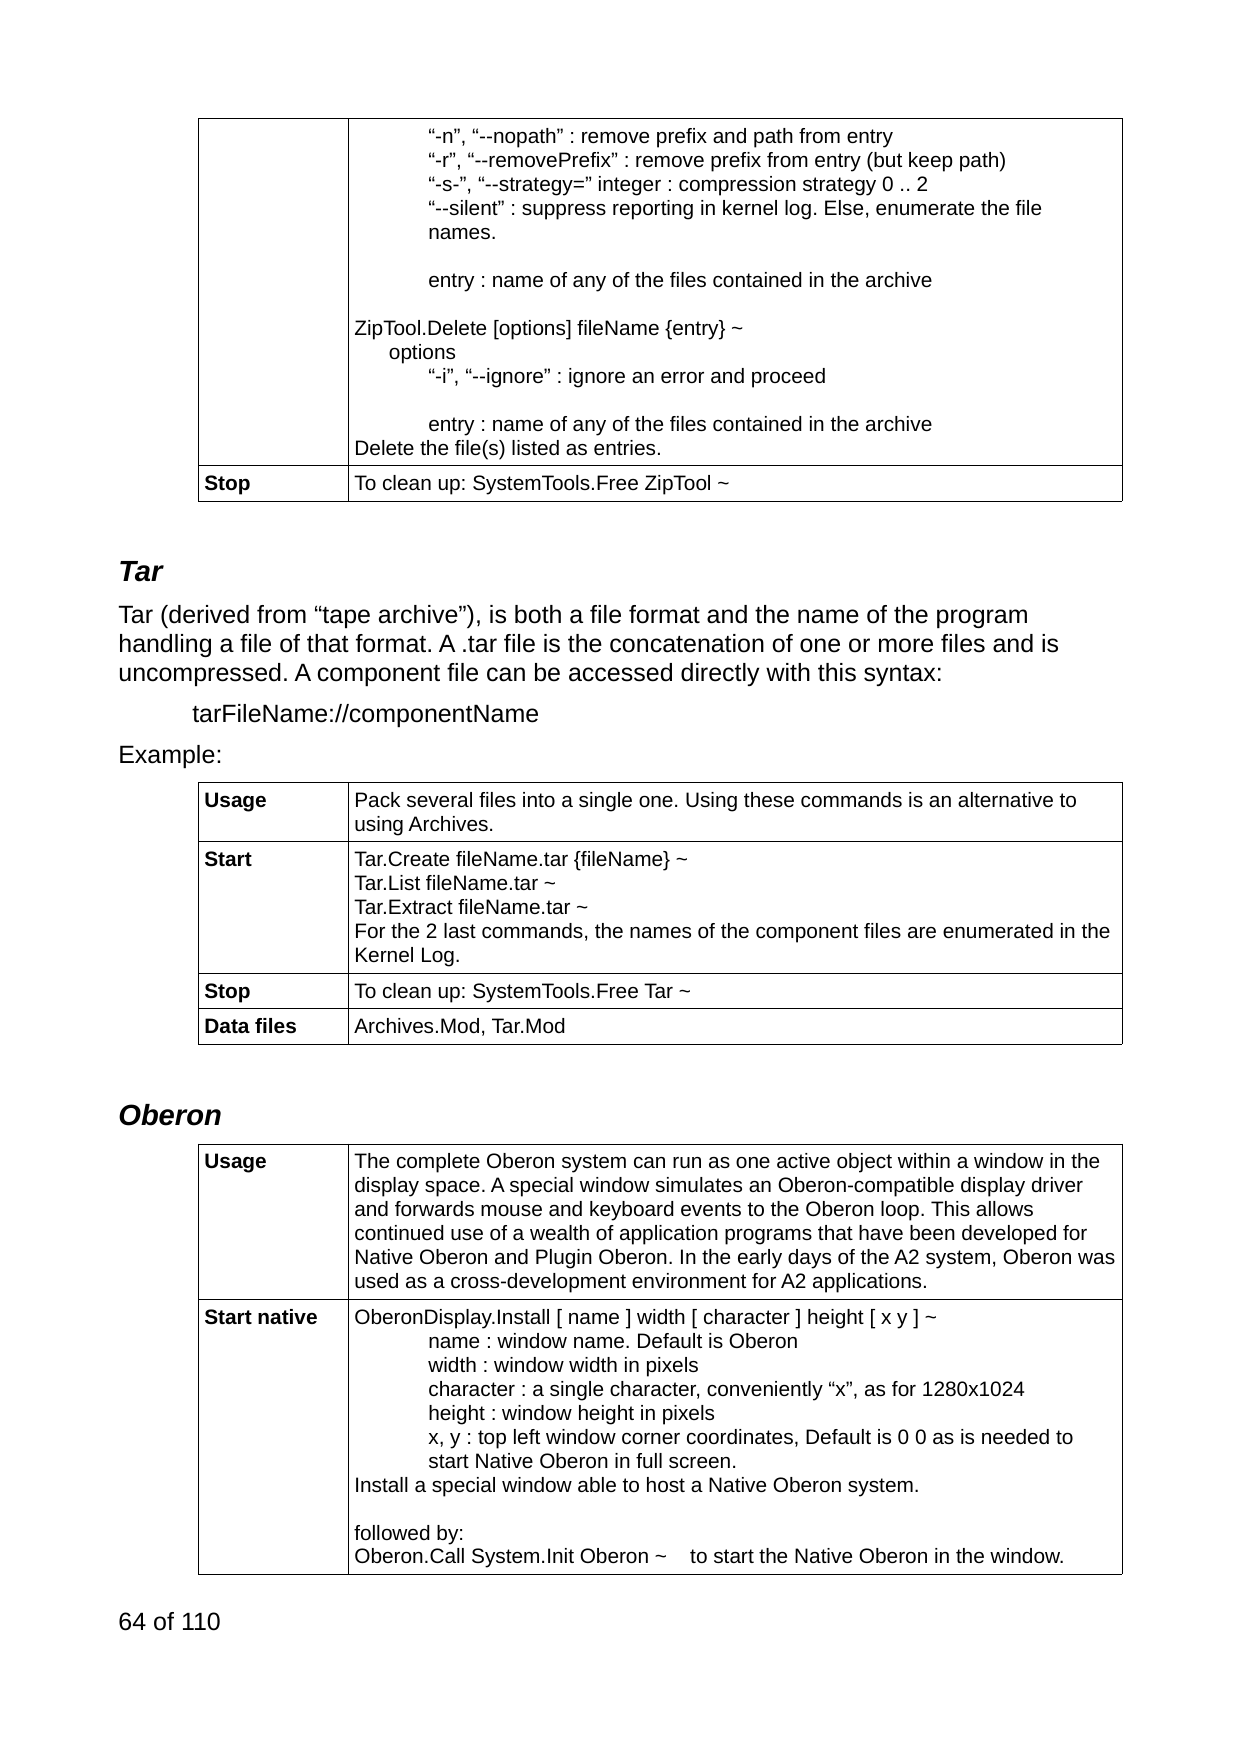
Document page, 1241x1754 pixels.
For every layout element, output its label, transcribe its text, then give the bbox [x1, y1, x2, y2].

subtitle Tar [118, 554, 1122, 588]
table_header Usage [199, 783, 348, 841]
table_cell To clean up: SystemTools.Free Tar ~ [349, 974, 1122, 1008]
table_cell Archives.Mod, Tar.Mod [349, 1009, 1122, 1044]
table_header Usage [199, 1145, 348, 1299]
table_cell Start [199, 842, 348, 973]
table_header Pack several files into a single one. Using these commands is an alternative to using Archives. [349, 783, 1122, 841]
table_cell OberonDisplay.Install [ name ] width [ character ] height [ x y ] ~ name : window name. Default is Oberon width : window width in pixels character : a single character, conveniently “x”, as for 1280x1024 height : window height in pixels x, y : top left window corner coordinates, Default is 0 0 as is needed to start Native Oberon in full screen. Install a special window able to host a Native Oberon system. followed by: Oberon.Call System.Init Oberon ~ to start the Native Oberon in the window. [349, 1300, 1122, 1574]
table_cell Data files [199, 1009, 348, 1044]
text Example: [118, 741, 1122, 769]
table_cell Start native [199, 1300, 348, 1574]
subtitle Oberon [118, 1097, 1122, 1131]
text tarFileName://componentName [118, 699, 1122, 728]
table_header The complete Oberon system can run as one active object within a window in the display space. A special window simulates an Oberon-compatible display driver and forwards mouse and keyboard events to the Oberon loop. This allows continued use of a wealth of application programs that have been developed for Native Oberon and Plugin Oberon. In the early days of the A2 system, Oberon was used as a cross-development environment for A2 applications. [349, 1145, 1122, 1299]
table_cell [199, 119, 348, 465]
table_cell Stop [199, 466, 348, 501]
table_cell “-n”, “--nopath” : remove prefix and path from entry “-r”, “--removePrefix” : remove prefix from entry (but keep path) “-s-”, “--strategy=” integer : compression strategy 0 .. 2 “--silent” : suppress reporting in kernel log. Else, enumerate the file names. entry : name of any of the files contained in the archive ZipTool.Delete [options] fileName {entry} ~ options “-i”, “--ignore” : ignore an error and proceed entry : name of any of the files contained in the archive Delete the file(s) listed as entries. [349, 119, 1122, 465]
table_cell Tar.Create fileName.tar {fileName} ~ Tar.List fileName.tar ~ Tar.Extract fileName.tar ~ For the 2 last commands, the names of the component files are enumerated in the Kernel Log. [349, 842, 1122, 973]
text Tar (derived from “tape archive”), is both a file format and the name of the program handling a file of that format. A .tar file is the concatenation of one or more files and is uncompressed. A component file can be accessed directly with this syntax: [118, 601, 1122, 687]
table_cell To clean up: SystemTools.Free ZipTool ~ [349, 466, 1122, 501]
table_cell Stop [199, 974, 348, 1008]
